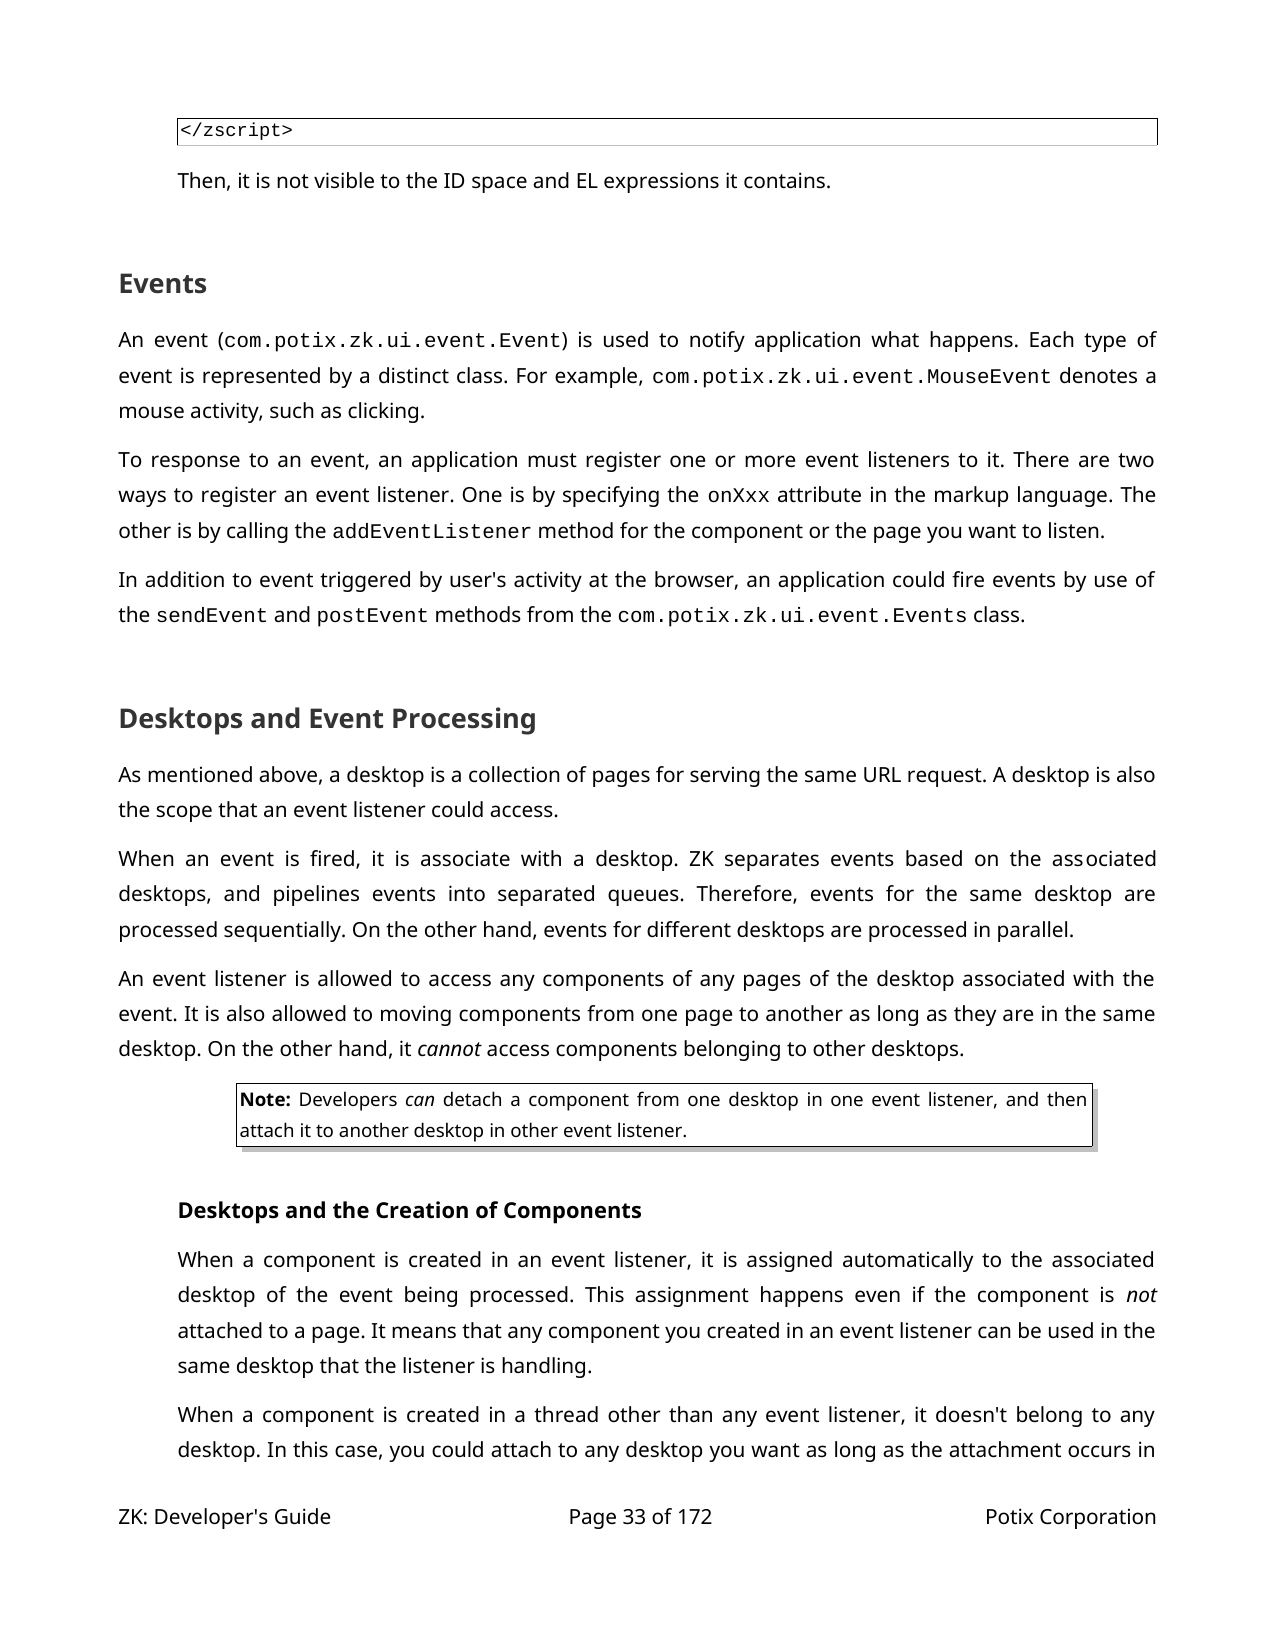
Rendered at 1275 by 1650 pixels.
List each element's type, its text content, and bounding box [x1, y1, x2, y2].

text An event listener is allowed to access any components of any pages of the desktop associated with the event. It is also allowed to moving components from one page to another as long as they are in the same desktop. On the other hand, it cannot access components belonging to other desktops. [118, 964, 1157, 1062]
text </zscript> [178, 119, 1157, 145]
text When a component is created in a thread other than any event listener, it doesn't belong to any desktop. In this case, you could attach to any desktop you want as long as the attachment occurs in [177, 1400, 1157, 1463]
text When an event is fired, it is associate with a desktop. ZK separates events based on the associated desktops, and pipelines events into separated queues. Therefore, events for the same desktop are processed sequentially. On the other hand, events for different desktops are processed in parallel. [118, 844, 1157, 943]
subtitle Desktops and the Creation of Components [177, 1195, 1157, 1225]
text Then, it is not visible to the ID space and EL expressions it contains. [177, 166, 1157, 194]
text In addition to event triggered by user's activity at the browser, an application could fire events by use of the sendEvent and postEvent methods from the com.potix.zk.ui.event.Events class. [118, 565, 1157, 629]
text As mentioned above, a desktop is a collection of pages for serving the same URL request. A desktop is also the scope that an event listener could access. [118, 760, 1157, 824]
text Note: Developers can detach a component from one desktop in one event listener, and then attach it to another desktop in other event listener. [237, 1084, 1092, 1146]
text To response to an event, an application must register one or more event listeners to it. There are two ways to register an event listener. One is by specifying the onXxx attribute in the markup language. The other is by calling the addEventListener method for the component or the page you want to listen. [118, 445, 1157, 545]
subtitle Desktops and Event Processing [118, 700, 1157, 737]
text When a component is created in an event listener, it is assigned automatically to the associated desktop of the event being processed. This assignment happens even if the component is not attached to a page. It means that any component you created in an event listener can be used in the same desktop that the listener is handling. [177, 1245, 1157, 1379]
text An event (com.potix.zk.ui.event.Event) is used to notify application what happens. Each type of event is represented by a distinct class. For example, com.potix.zk.ui.event.MouseEvent denotes a mouse activity, such as clicking. [118, 326, 1157, 425]
subtitle Events [118, 265, 1157, 302]
